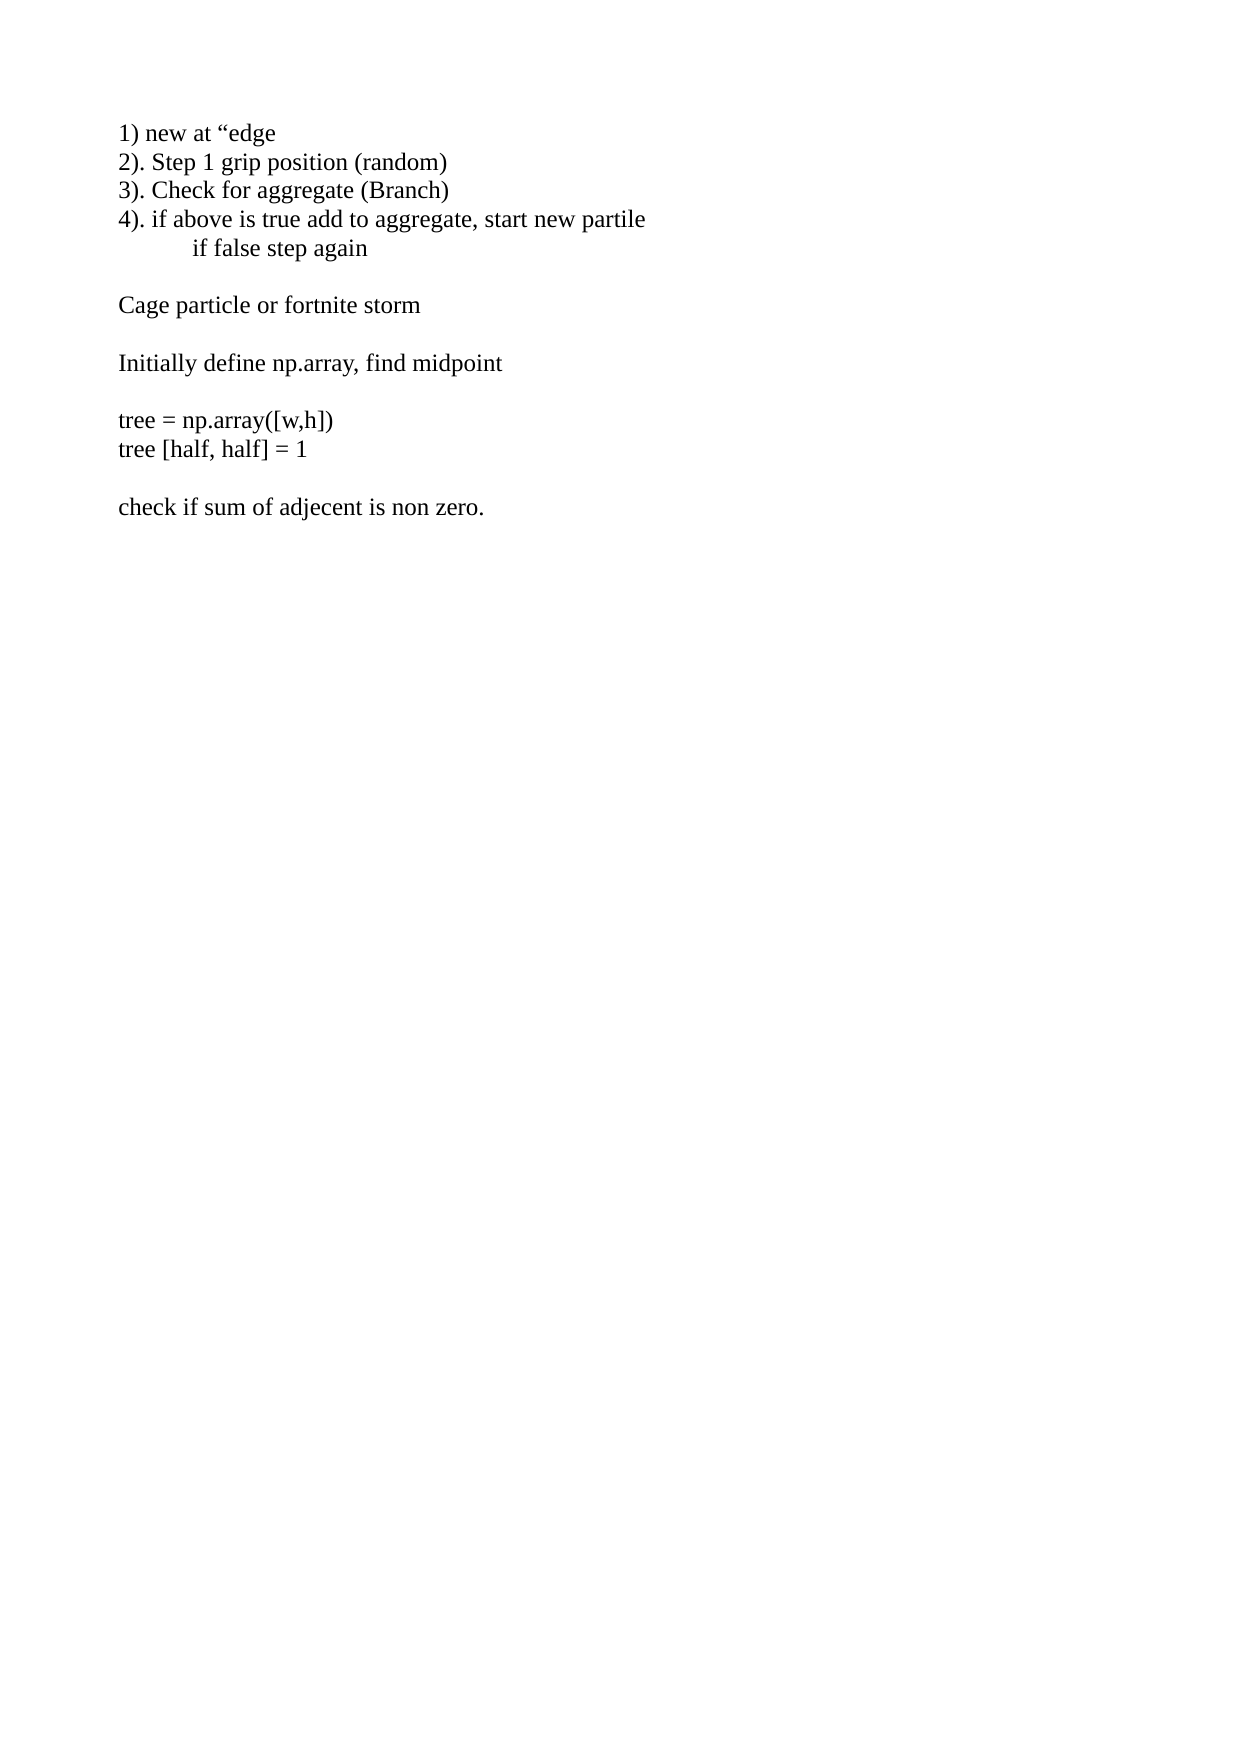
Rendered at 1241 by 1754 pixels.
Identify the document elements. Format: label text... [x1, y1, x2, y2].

text Initially define np.array, find midpoint [118, 348, 1122, 377]
text 1) new at “edge [118, 118, 1122, 147]
text Cage particle or fortnite storm [118, 291, 1122, 319]
text 4). if above is true add to aggregate, start new partile [118, 204, 1122, 233]
text tree = np.array([w,h]) [118, 406, 1122, 434]
text check if sum of adjecent is non zero. [118, 492, 1122, 521]
text tree [half, half] = 1 [118, 434, 1122, 463]
text 3). Check for aggregate (Branch) [118, 176, 1122, 204]
text 2). Step 1 grip position (random) [118, 147, 1122, 176]
text if false step again [118, 233, 1122, 262]
